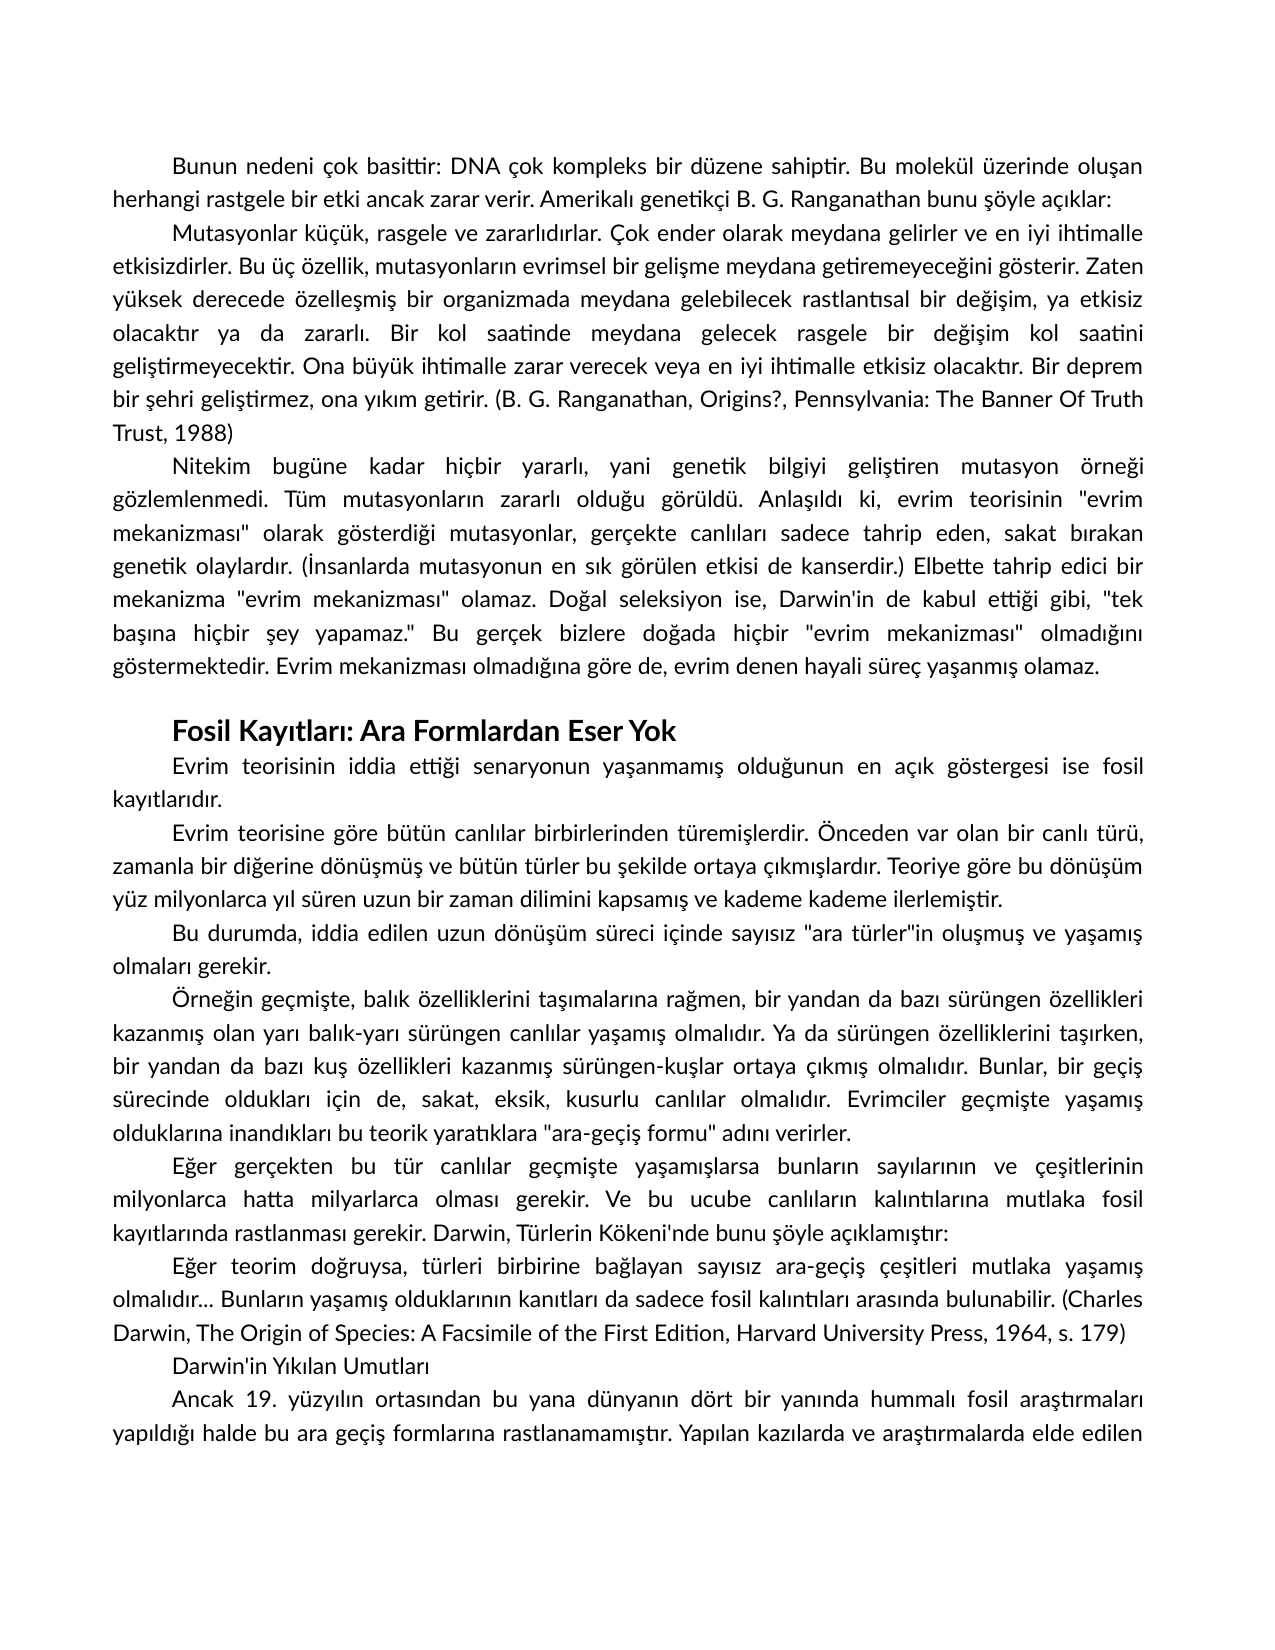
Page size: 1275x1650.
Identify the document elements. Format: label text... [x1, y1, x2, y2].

text Mutasyonlar küçük, rasgele ve zararlıdırlar. Çok ender olarak meydana gelirler ve en iyi ihtimalle etkisizdirler. Bu üç özellik, mutasyonların evrimsel bir gelişme meydana getiremeyeceğini gösterir. Zaten yüksek derecede özelleşmiş bir organizmada meydana gelebilecek rastlantısal bir değişim, ya etkisiz olacaktır ya da zararlı. Bir kol saatinde meydana gelecek rasgele bir değişim kol saatini geliştirmeyecektir. Ona büyük ihtimalle zarar verecek veya en iyi ihtimalle etkisiz olacaktır. Bir deprem bir şehri geliştirmez, ona yıkım getirir. (B. G. Ranganathan, Origins?, Pennsylvania: The Banner Of Truth Trust, 1988) [112, 214, 1145, 448]
text Fosil Kayıtları: Ara Formlardan Eser Yok [112, 714, 1145, 748]
text Bu durumda, iddia edilen uzun dönüşüm süreci içinde sayısız "ara türler"in oluşmuş ve yaşamış olmaları gerekir. [112, 914, 1145, 981]
text Evrim teorisinin iddia ettiği senaryonun yaşanmamış olduğunun en açık göstergesi ise fosil kayıtlarıdır. [112, 748, 1145, 814]
text Örneğin geçmişte, balık özelliklerini taşımalarına rağmen, bir yandan da bazı sürüngen özellikleri kazanmış olan yarı balık-yarı sürüngen canlılar yaşamış olmalıdır. Ya da sürüngen özelliklerini taşırken, bir yandan da bazı kuş özellikleri kazanmış sürüngen-kuşlar ortaya çıkmış olmalıdır. Bunlar, bir geçiş sürecinde oldukları için de, sakat, eksik, kusurlu canlılar olmalıdır. Evrimciler geçmişte yaşamış olduklarına inandıkları bu teorik yaratıklara "ara-geçiş formu" adını verirler. [112, 981, 1145, 1148]
text Nitekim bugüne kadar hiçbir yararlı, yani genetik bilgiyi geliştiren mutasyon örneği gözlemlenmedi. Tüm mutasyonların zararlı olduğu görüldü. Anlaşıldı ki, evrim teorisinin "evrim mekanizması" olarak gösterdiği mutasyonlar, gerçekte canlıları sadece tahrip eden, sakat bırakan genetik olaylardır. (İnsanlarda mutasyonun en sık görülen etkisi de kanserdir.) Elbette tahrip edici bir mekanizma "evrim mekanizması" olamaz. Doğal seleksiyon ise, Darwin'in de kabul ettiği gibi, "tek başına hiçbir şey yapamaz." Bu gerçek bizlere doğada hiçbir "evrim mekanizması" olmadığını göstermektedir. Evrim mekanizması olmadığına göre de, evrim denen hayali süreç yaşanmış olamaz. [112, 448, 1145, 681]
text Bunun nedeni çok basittir: DNA çok kompleks bir düzene sahiptir. Bu molekül üzerinde oluşan herhangi rastgele bir etki ancak zarar verir. Amerikalı genetikçi B. G. Ranganathan bunu şöyle açıklar: [112, 148, 1145, 214]
text Eğer teorim doğruysa, türleri birbirine bağlayan sayısız ara-geçiş çeşitleri mutlaka yaşamış olmalıdır... Bunların yaşamış olduklarının kanıtları da sadece fosil kalıntıları arasında bulunabilir. (Charles Darwin, The Origin of Species: A Facsimile of the First Edition, Harvard University Press, 1964, s. 179) [112, 1248, 1145, 1348]
text Evrim teorisine göre bütün canlılar birbirlerinden türemişlerdir. Önceden var olan bir canlı türü, zamanla bir diğerine dönüşmüş ve bütün türler bu şekilde ortaya çıkmışlardır. Teoriye göre bu dönüşüm yüz milyonlarca yıl süren uzun bir zaman dilimini kapsamış ve kademe kademe ilerlemiştir. [112, 814, 1145, 914]
text Ancak 19. yüzyılın ortasından bu yana dünyanın dört bir yanında hummalı fosil araştırmaları yapıldığı halde bu ara geçiş formlarına rastlanamamıştır. Yapılan kazılarda ve araştırmalarda elde edilen [112, 1381, 1145, 1448]
text Darwin'in Yıkılan Umutları [112, 1348, 1145, 1381]
text Eğer gerçekten bu tür canlılar geçmişte yaşamışlarsa bunların sayılarının ve çeşitlerinin milyonlarca hatta milyarlarca olması gerekir. Ve bu ucube canlıların kalıntılarına mutlaka fosil kayıtlarında rastlanması gerekir. Darwin, Türlerin Kökeni'nde bunu şöyle açıklamıştır: [112, 1148, 1145, 1248]
